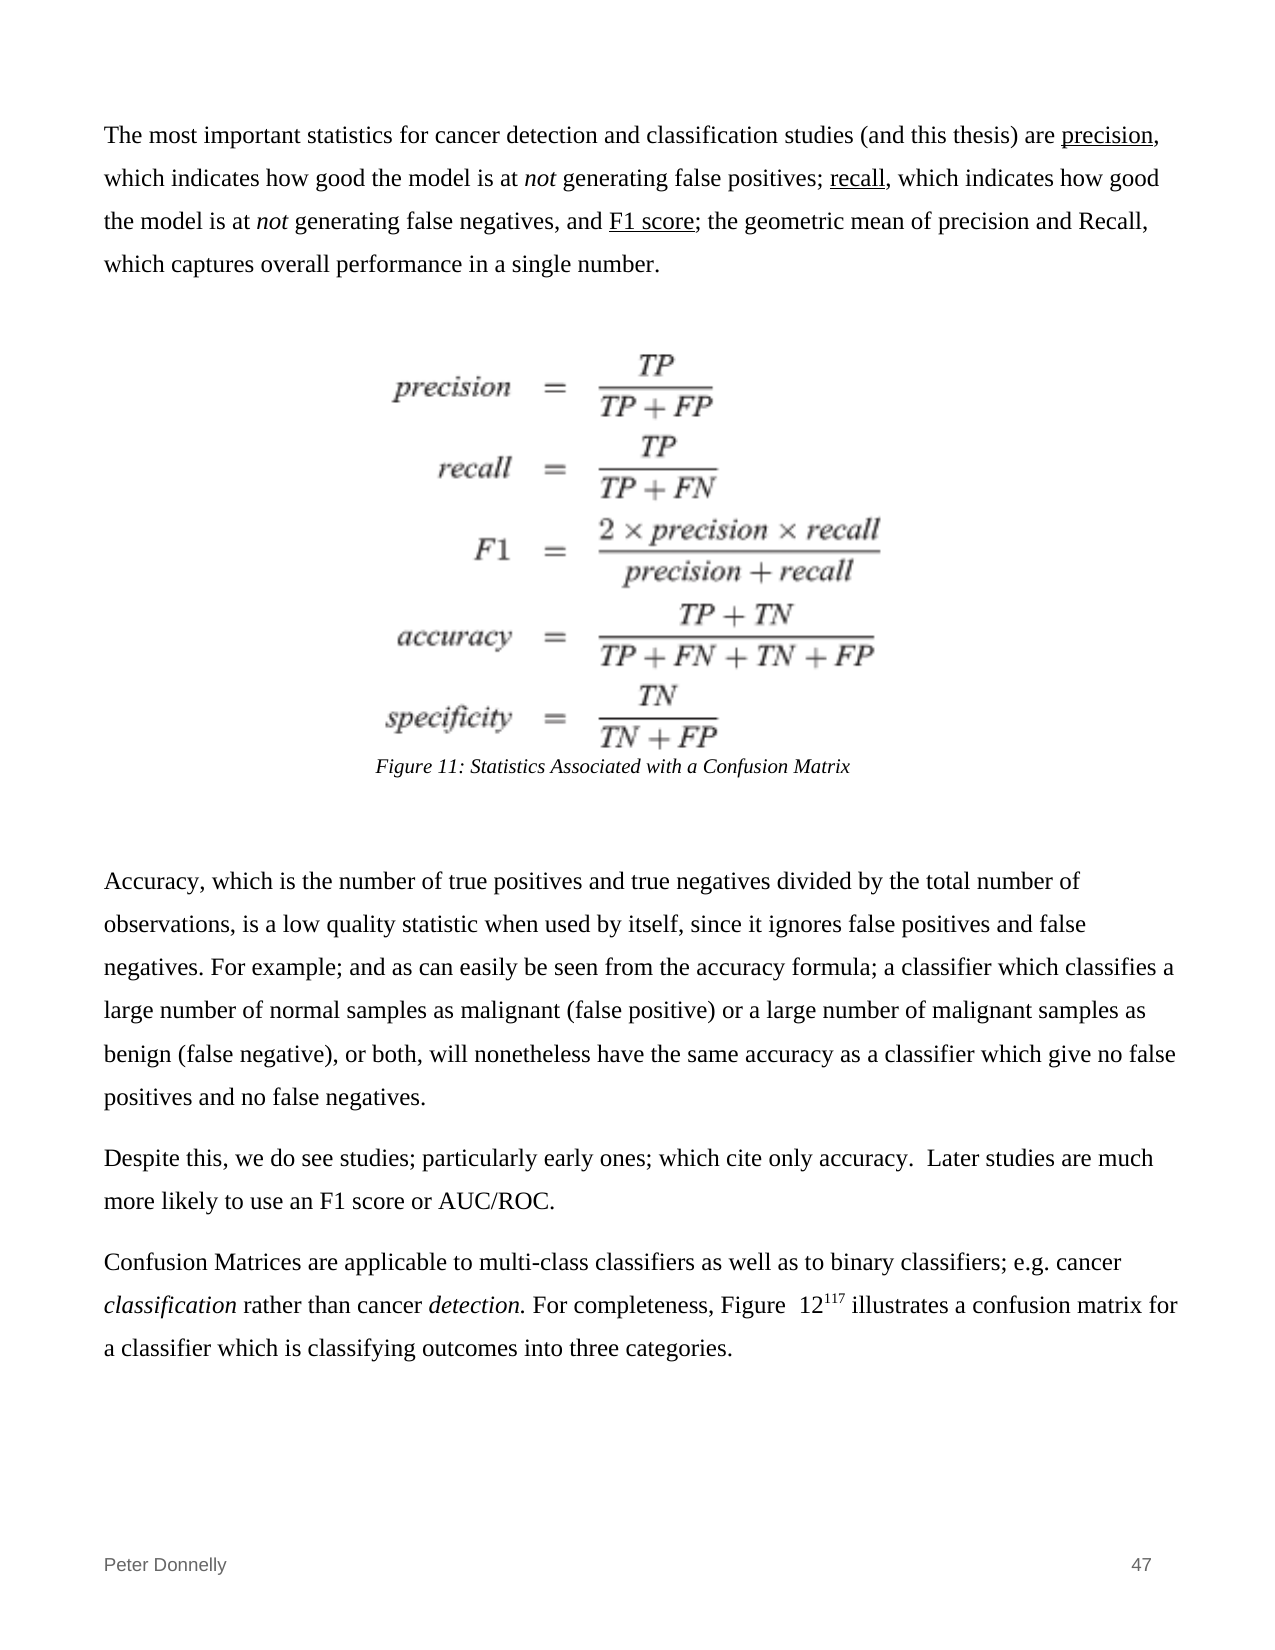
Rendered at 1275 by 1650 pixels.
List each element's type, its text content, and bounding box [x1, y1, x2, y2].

text The most important statistics for cancer detection and classification studies (and this thesis) are precision, which indicates how good the model is at not generating false positives; recall, which indicates how good the model is at not generating false negatives, and F1 score; the geometric mean of precision and Recall, which captures overall performance in a single number. [103, 120, 1181, 278]
text Figure 11: Statistics Associated with a Confusion Matrix [375, 364, 891, 778]
picture [382, 351, 885, 754]
text [375, 778, 891, 793]
text Despite this, we do see studies; particularly early ones; which cite only accuracy. Later studies are much more likely to use an F1 score or AUC/ROC. [103, 1143, 1181, 1214]
text Accuracy, which is the number of true positives and true negatives divided by the total number of observations, is a low quality statistic when used by itself, since it ignores false positives and false negatives. For example; and as can easily be seen from the accuracy formula; a classifier which classifies a large number of normal samples as malignant (false positive) or a large number of malignant samples as benign (false negative), or both, will nonetheless have the same accuracy as a classifier which give no false positives and no false negatives. [103, 310, 1181, 1111]
text Confusion Matrices are applicable to multi-class classifiers as well as to binary classifiers; e.g. cancer classification rather than cancer detection. For completeness, Figure 12 illustrates a confusion matrix for a classifier which is classifying outcomes into three categories. [103, 1247, 1181, 1362]
